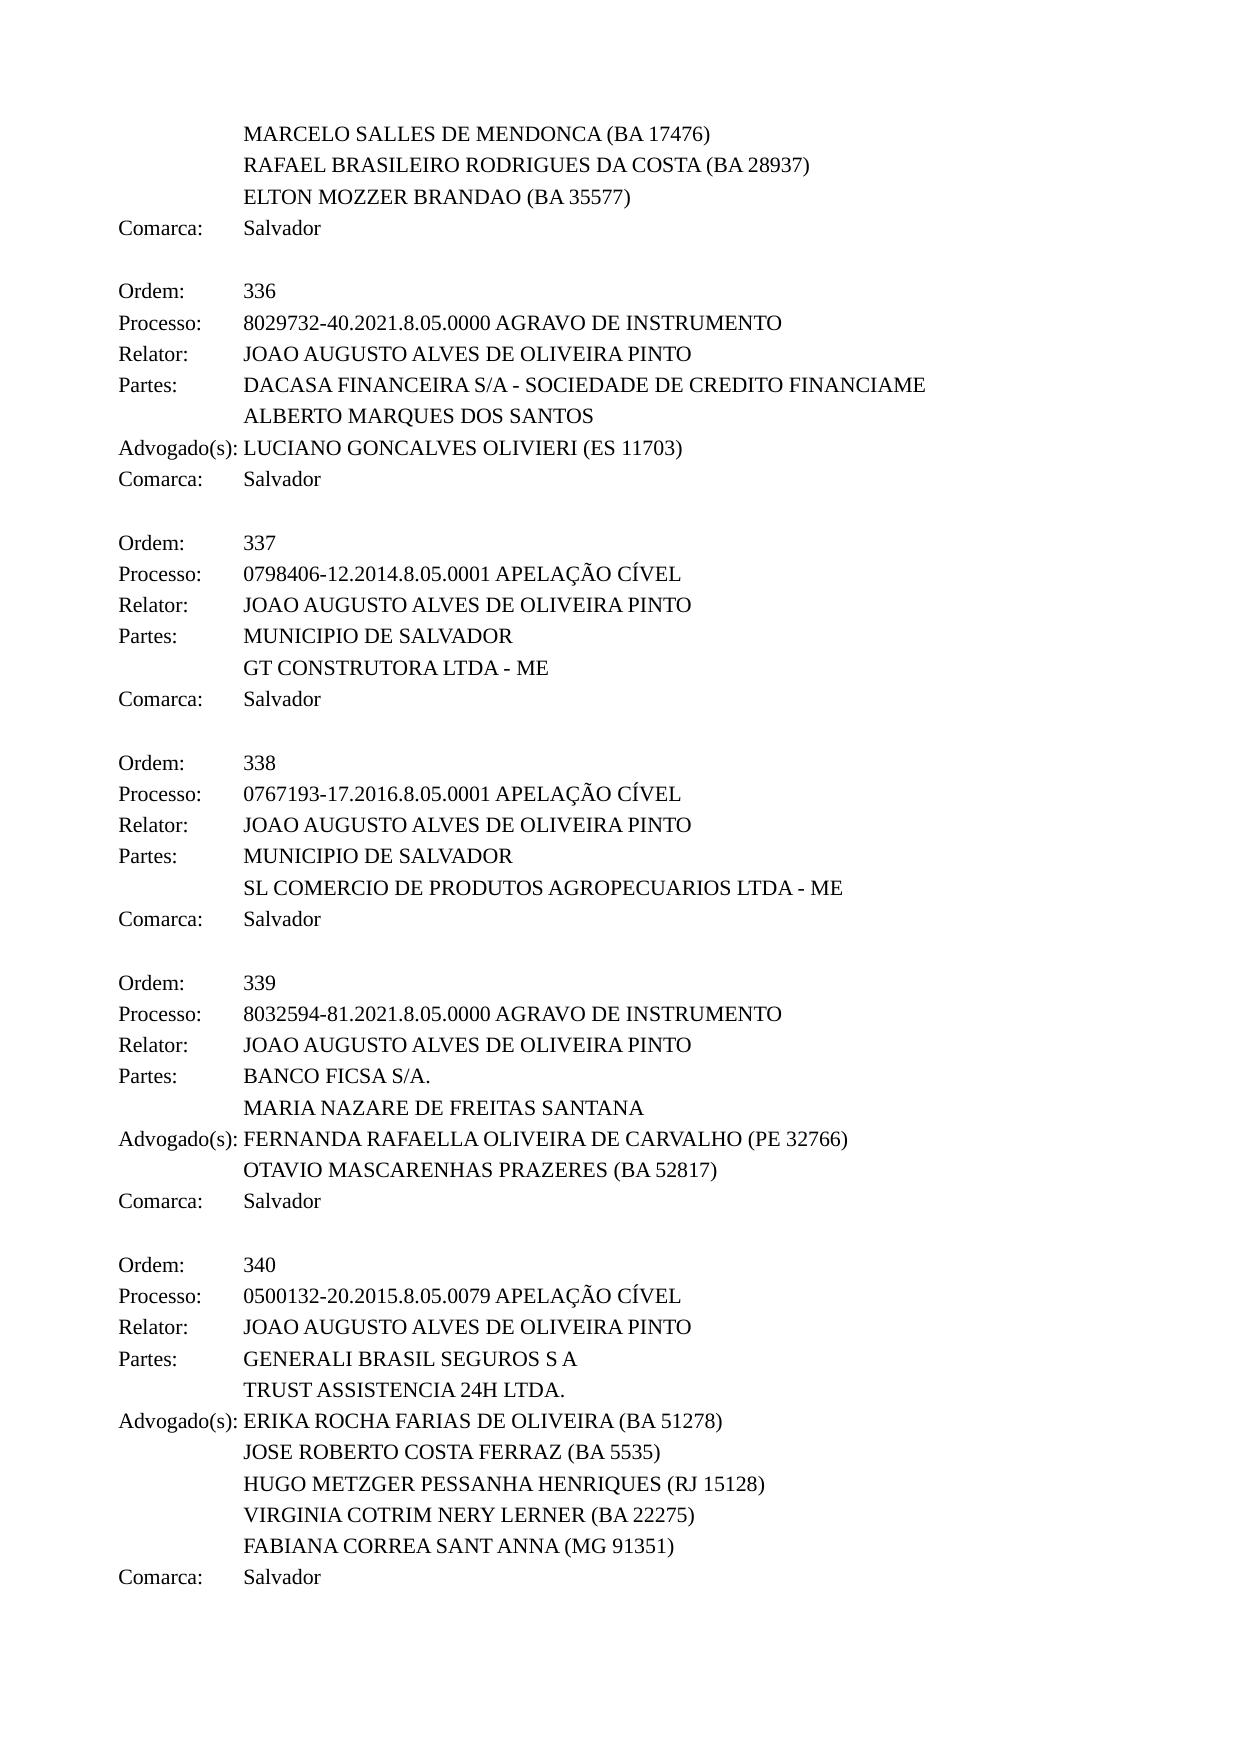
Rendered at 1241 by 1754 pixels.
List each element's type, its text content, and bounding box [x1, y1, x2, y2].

table_cell Processo: [118, 1280, 243, 1311]
table_cell Partes: [118, 369, 243, 401]
table_cell JOAO AUGUSTO ALVES DE OLIVEIRA PINTO [243, 1311, 1240, 1343]
table_cell [118, 1499, 243, 1530]
table_cell MARIA NAZARE DE FREITAS SANTANA [243, 1091, 1240, 1123]
table_cell [118, 149, 243, 181]
table_cell BANCO FICSA S/A. [243, 1060, 1240, 1091]
table_cell SL COMERCIO DE PRODUTOS AGROPECUARIOS LTDA - ME [243, 872, 1240, 903]
table_cell Relator: [118, 1029, 243, 1060]
table_cell OTAVIO MASCARENHAS PRAZERES (BA 52817) [243, 1154, 1240, 1185]
table_cell VIRGINIA COTRIM NERY LERNER (BA 22275) [243, 1499, 1240, 1530]
table_cell 8032594-81.2021.8.05.0000 AGRAVO DE INSTRUMENTO [243, 998, 1240, 1029]
table_cell Partes: [118, 620, 243, 652]
table_cell Salvador [243, 212, 1240, 243]
table_cell JOAO AUGUSTO ALVES DE OLIVEIRA PINTO [243, 589, 1240, 620]
table_cell Comarca: [118, 903, 243, 934]
table_cell Comarca: [118, 683, 243, 714]
table_header 340 [243, 1249, 1240, 1280]
table_header Ordem: [118, 747, 243, 778]
table_cell LUCIANO GONCALVES OLIVIERI (ES 11703) [243, 432, 1240, 463]
table_header 339 [243, 966, 1240, 998]
table_cell Relator: [118, 1311, 243, 1343]
table_cell MARCELO SALLES DE MENDONCA (BA 17476) [243, 118, 1240, 149]
table_cell JOAO AUGUSTO ALVES DE OLIVEIRA PINTO [243, 1029, 1240, 1060]
table_cell 0767193-17.2016.8.05.0001 APELAÇÃO CÍVEL [243, 778, 1240, 809]
table_cell DACASA FINANCEIRA S/A - SOCIEDADE DE CREDITO FINANCIAME [243, 369, 1240, 401]
table_cell Processo: [118, 998, 243, 1029]
table_cell ALBERTO MARQUES DOS SANTOS [243, 401, 1240, 432]
table_cell [118, 118, 243, 149]
table_cell Comarca: [118, 463, 243, 494]
table_cell Processo: [118, 307, 243, 338]
table_cell RAFAEL BRASILEIRO RODRIGUES DA COSTA (BA 28937) [243, 149, 1240, 181]
table_cell 8029732-40.2021.8.05.0000 AGRAVO DE INSTRUMENTO [243, 307, 1240, 338]
table_cell JOSE ROBERTO COSTA FERRAZ (BA 5535) [243, 1436, 1240, 1468]
table_cell Relator: [118, 589, 243, 620]
table_cell JOAO AUGUSTO ALVES DE OLIVEIRA PINTO [243, 809, 1240, 840]
table_header 336 [243, 276, 1240, 307]
table_cell 0798406-12.2014.8.05.0001 APELAÇÃO CÍVEL [243, 558, 1240, 589]
table_cell Salvador [243, 1561, 1240, 1593]
table_header Ordem: [118, 527, 243, 558]
table_cell Advogado(s): [118, 1405, 243, 1436]
table_cell MUNICIPIO DE SALVADOR [243, 840, 1240, 872]
table_cell TRUST ASSISTENCIA 24H LTDA. [243, 1374, 1240, 1405]
table_cell FABIANA CORREA SANT ANNA (MG 91351) [243, 1530, 1240, 1561]
table_cell 0500132-20.2015.8.05.0079 APELAÇÃO CÍVEL [243, 1280, 1240, 1311]
table_header Ordem: [118, 966, 243, 998]
table_cell [118, 1154, 243, 1185]
table_header 337 [243, 527, 1240, 558]
table_cell Salvador [243, 463, 1240, 494]
table_cell Comarca: [118, 212, 243, 243]
table_cell Relator: [118, 338, 243, 369]
table_cell Advogado(s): [118, 1123, 243, 1154]
table_cell MUNICIPIO DE SALVADOR [243, 620, 1240, 652]
table_cell [118, 181, 243, 212]
table_cell Salvador [243, 1185, 1240, 1216]
table_cell [118, 1091, 243, 1123]
table_cell [118, 401, 243, 432]
table_cell GT CONSTRUTORA LTDA - ME [243, 652, 1240, 683]
table_cell FERNANDA RAFAELLA OLIVEIRA DE CARVALHO (PE 32766) [243, 1123, 1240, 1154]
table_cell GENERALI BRASIL SEGUROS S A [243, 1343, 1240, 1374]
table_cell Comarca: [118, 1561, 243, 1593]
table_cell Relator: [118, 809, 243, 840]
table_cell [118, 1436, 243, 1468]
table_cell [118, 872, 243, 903]
table_header Ordem: [118, 276, 243, 307]
table_cell Processo: [118, 558, 243, 589]
table_cell Partes: [118, 840, 243, 872]
table_cell Comarca: [118, 1185, 243, 1216]
table_cell Salvador [243, 683, 1240, 714]
table_cell Partes: [118, 1343, 243, 1374]
table_cell [118, 1530, 243, 1561]
table_header Ordem: [118, 1249, 243, 1280]
table_cell [118, 652, 243, 683]
table_header 338 [243, 747, 1240, 778]
table_cell ERIKA ROCHA FARIAS DE OLIVEIRA (BA 51278) [243, 1405, 1240, 1436]
table_cell Partes: [118, 1060, 243, 1091]
table_cell ELTON MOZZER BRANDAO (BA 35577) [243, 181, 1240, 212]
table_cell Advogado(s): [118, 432, 243, 463]
table_cell Salvador [243, 903, 1240, 934]
table_cell JOAO AUGUSTO ALVES DE OLIVEIRA PINTO [243, 338, 1240, 369]
table_cell HUGO METZGER PESSANHA HENRIQUES (RJ 15128) [243, 1468, 1240, 1499]
table_cell [118, 1468, 243, 1499]
table_cell [118, 1374, 243, 1405]
table_cell Processo: [118, 778, 243, 809]
